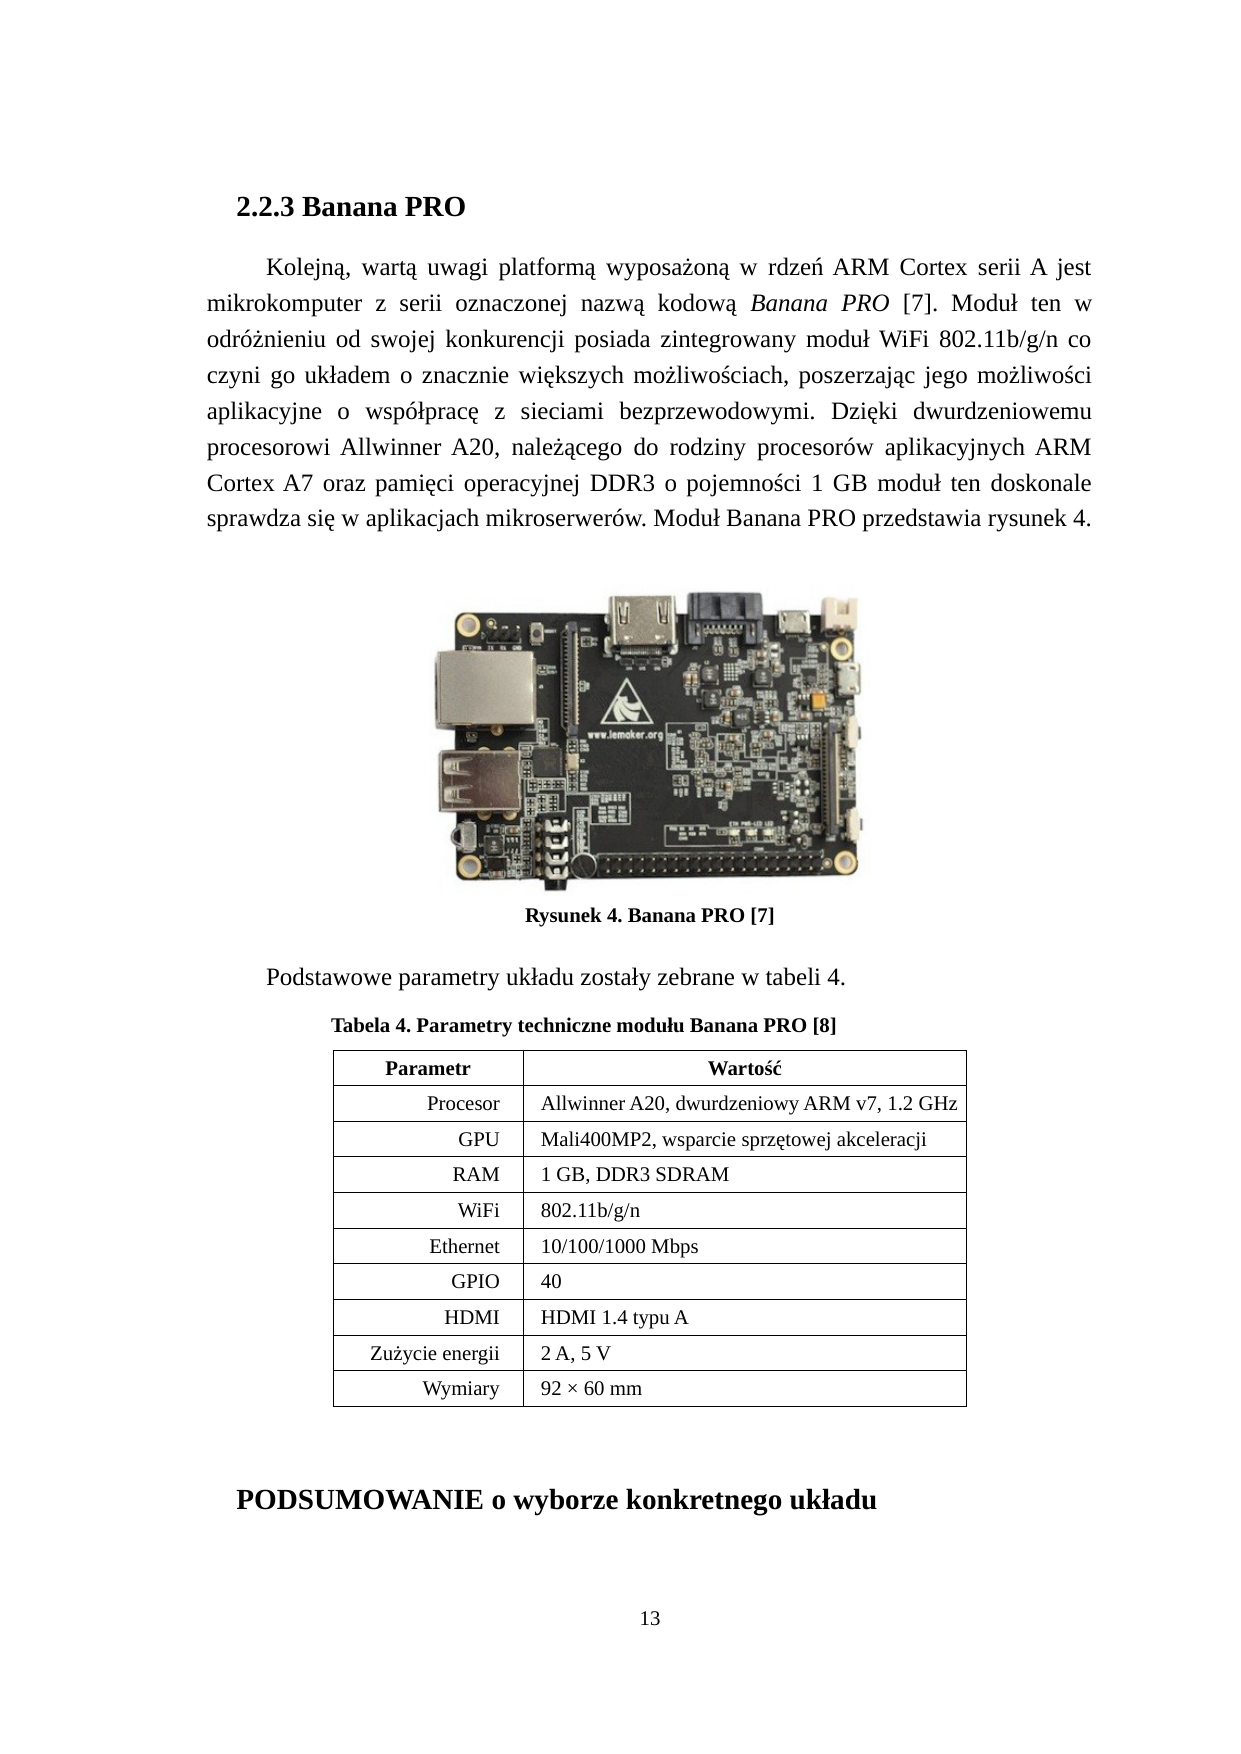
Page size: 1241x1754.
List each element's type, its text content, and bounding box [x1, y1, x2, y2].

table_cell HDMI [334, 1300, 523, 1334]
table_cell 92 × 60 mm [524, 1371, 966, 1406]
table_cell Allwinner A20, dwurdzeniowy ARM v7, 1.2 GHz [524, 1086, 966, 1121]
text Podstawowe parametry układu zostały zebrane w tabeli 4. [207, 962, 1093, 991]
text Tabela 4. Parametry techniczne modułu Banana PRO [8] [331, 1013, 1093, 1037]
text Kolejną, wartą uwagi platformą wyposażoną w rdzeń ARM Cortex serii A jest mikrokomputer z serii oznaczonej nazwą kodową Banana PRO [7]. Moduł ten w odróżnieniu od swojej konkurencji posiada zintegrowany moduł WiFi 802.11b/g/n co czyni go układem o znacznie większych możliwościach, poszerzając jego możliwości aplikacyjne o współpracę z sieciami bezprzewodowymi. Dzięki dwurdzeniowemu procesorowi Allwinner A20, należącego do rodziny procesorów aplikacyjnych ARM Cortex A7 oraz pamięci operacyjnej DDR3 o pojemności 1 GB moduł ten doskonale sprawdza się w aplikacjach mikroserwerów. Moduł Banana PRO przedstawia rysunek 4. [207, 252, 1093, 532]
table_header Wartość [524, 1051, 966, 1085]
table_cell HDMI 1.4 typu A [524, 1300, 966, 1334]
subtitle 2.2.3 Banana PRO [207, 189, 1093, 222]
text Rysunek 4. Banana PRO [7] [207, 554, 1093, 927]
table_cell 1 GB, DDR3 SDRAM [524, 1157, 966, 1192]
table_cell Wymiary [334, 1371, 523, 1406]
table_header Parametr [334, 1051, 523, 1085]
table_cell GPIO [334, 1264, 523, 1299]
table_cell Ethernet [334, 1229, 523, 1263]
picture [428, 583, 871, 897]
table_cell 802.11b/g/n [524, 1193, 966, 1228]
table_cell RAM [334, 1157, 523, 1192]
table_cell Mali400MP2, wsparcie sprzętowej akceleracji [524, 1122, 966, 1156]
table_cell Zużycie energii [334, 1336, 523, 1370]
table_cell WiFi [334, 1193, 523, 1228]
subtitle PODSUMOWANIE o wyborze konkretnego układu [207, 1482, 1093, 1515]
table_cell Procesor [334, 1086, 523, 1121]
table_cell GPU [334, 1122, 523, 1156]
table_cell 2 A, 5 V [524, 1336, 966, 1370]
table_cell 40 [524, 1264, 966, 1299]
table_cell 10/100/1000 Mbps [524, 1229, 966, 1263]
